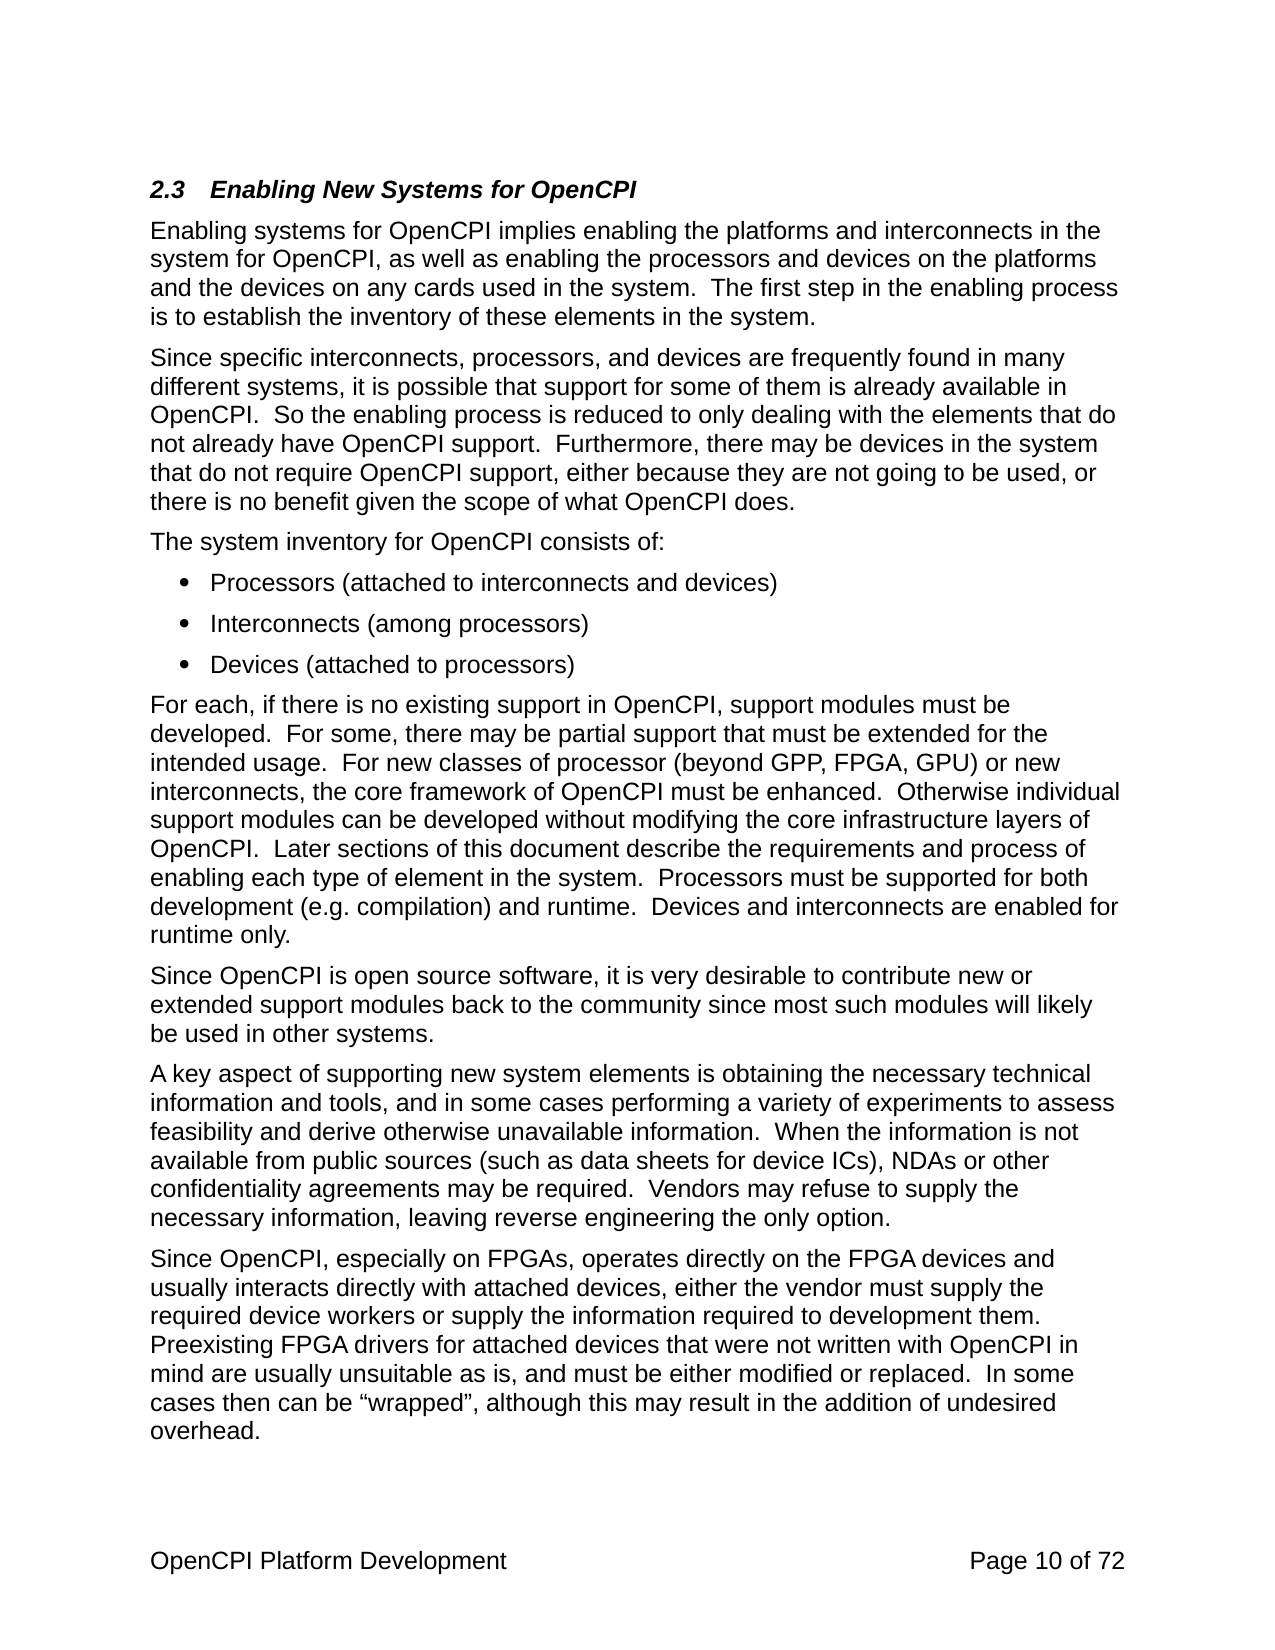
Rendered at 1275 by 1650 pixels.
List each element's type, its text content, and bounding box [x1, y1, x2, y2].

text Since specific interconnects, processors, and devices are frequently found in many different systems, it is possible that support for some of them is already available in OpenCPI. So the enabling process is reduced to only dealing with the elements that do not already have OpenCPI support. Furthermore, there may be devices in the system that do not require OpenCPI support, either because they are not going to be used, or there is no benefit given the scope of what OpenCPI does. [150, 343, 1125, 515]
list Devices (attached to processors) [180, 649, 1125, 678]
text A key aspect of supporting new system elements is obtaining the necessary technical information and tools, and in some cases performing a variety of experiments to assess feasibility and derive otherwise unavailable information. When the information is not available from public sources (such as data sheets for device ICs), NDAs or other confidentiality agreements may be required. Vendors may refuse to supply the necessary information, leaving reverse engineering the only option. [150, 1059, 1125, 1232]
list Processors (attached to interconnects and devices) [180, 568, 1125, 597]
text Since OpenCPI is open source software, it is very desirable to contribute new or extended support modules back to the community since most such modules will likely be used in other systems. [150, 961, 1125, 1047]
subtitle Enabling New Systems for OpenCPI [150, 175, 1125, 204]
text The system inventory for OpenCPI consists of: [150, 527, 1125, 556]
text Since OpenCPI, especially on FPGAs, operates directly on the FPGA devices and usually interacts directly with attached devices, either the vendor must supply the required device workers or supply the information required to development them. Preexisting FPGA drivers for attached devices that were not written with OpenCPI in mind are usually unsuitable as is, and must be either modified or replaced. In some cases then can be “wrapped”, although this may result in the addition of undesired overhead. [150, 1244, 1125, 1445]
text For each, if there is no existing support in OpenCPI, support modules must be developed. For some, there may be partial support that must be extended for the intended usage. For new classes of processor (beyond GPP, FPGA, GPU) or new interconnects, the core framework of OpenCPI must be enhanced. Otherwise individual support modules can be developed without modifying the core infrastructure layers of OpenCPI. Later sections of this document describe the requirements and process of enabling each type of element in the system. Processors must be supported for both development (e.g. compilation) and runtime. Devices and interconnects are enabled for runtime only. [150, 690, 1125, 949]
text Enabling systems for OpenCPI implies enabling the platforms and interconnects in the system for OpenCPI, as well as enabling the processors and devices on the platforms and the devices on any cards used in the system. The first step in the enabling process is to establish the inventory of these elements in the system. [150, 216, 1125, 331]
list Interconnects (among processors) [180, 609, 1125, 638]
